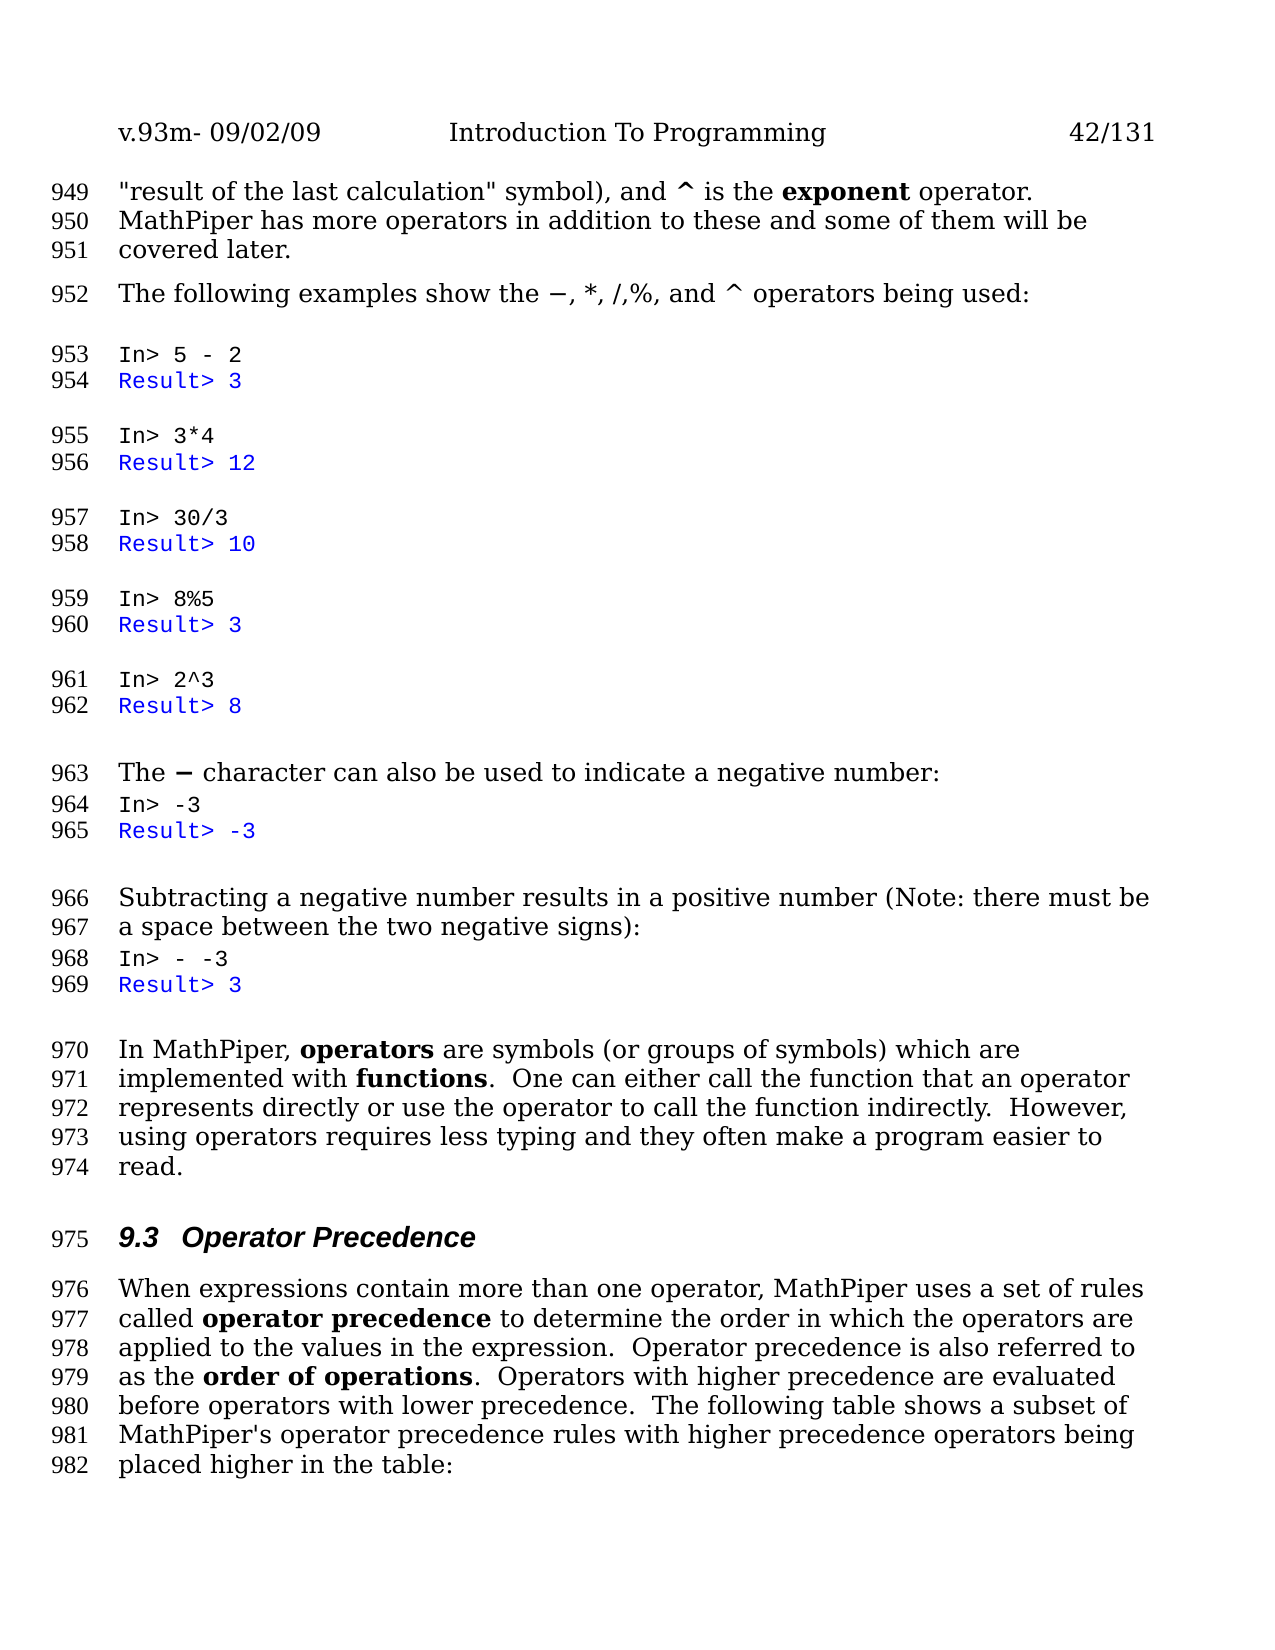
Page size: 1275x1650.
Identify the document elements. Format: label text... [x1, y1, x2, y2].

text In> - -3 [118, 948, 1157, 974]
text Result> 10 [118, 532, 1157, 558]
text Result> 8 [118, 694, 1157, 720]
text In> 8%5 [118, 587, 1157, 613]
text Result> 3 [118, 974, 1157, 1000]
text Result> 12 [118, 451, 1157, 477]
text When expressions contain more than one operator, MathPiper uses a set of rules called operator precedence to determine the order in which the operators are applied to the values in the expression. Operator precedence is also referred to as the order of operations. Operators with higher precedence are evaluated before operators with lower precedence. The following table shows a subset of MathPiper's operator precedence rules with higher precedence operators being placed higher in the table: [118, 1274, 1157, 1479]
text In> -3 [118, 793, 1157, 819]
subtitle Operator Precedence [118, 1220, 1157, 1253]
text In> 5 - 2 [118, 344, 1157, 370]
text The − character can also be used to indicate a negative number: [118, 758, 1157, 787]
text The following examples show the −, *, /,%, and ^ operators being used: [118, 279, 1157, 309]
text Subtracting a negative number results in a positive number (Note: there must be a space between the two negative signs): [118, 883, 1157, 942]
text In> 2^3 [118, 668, 1157, 694]
text In> 3*4 [118, 425, 1157, 451]
text Result> -3 [118, 819, 1157, 845]
text In> 30/3 [118, 506, 1157, 532]
text Result> 3 [118, 613, 1157, 639]
text In MathPiper, operators are symbols (or groups of symbols) which are implemented with functions. One can either call the function that an operator represents directly or use the operator to call the function indirectly. However, using operators requires less typing and they often make a program easier to read. [118, 1034, 1157, 1181]
text Result> 3 [118, 370, 1157, 396]
text "result of the last calculation" symbol), and ^ is the exponent operator. MathPiper has more operators in addition to these and some of them will be covered later. [118, 177, 1157, 264]
